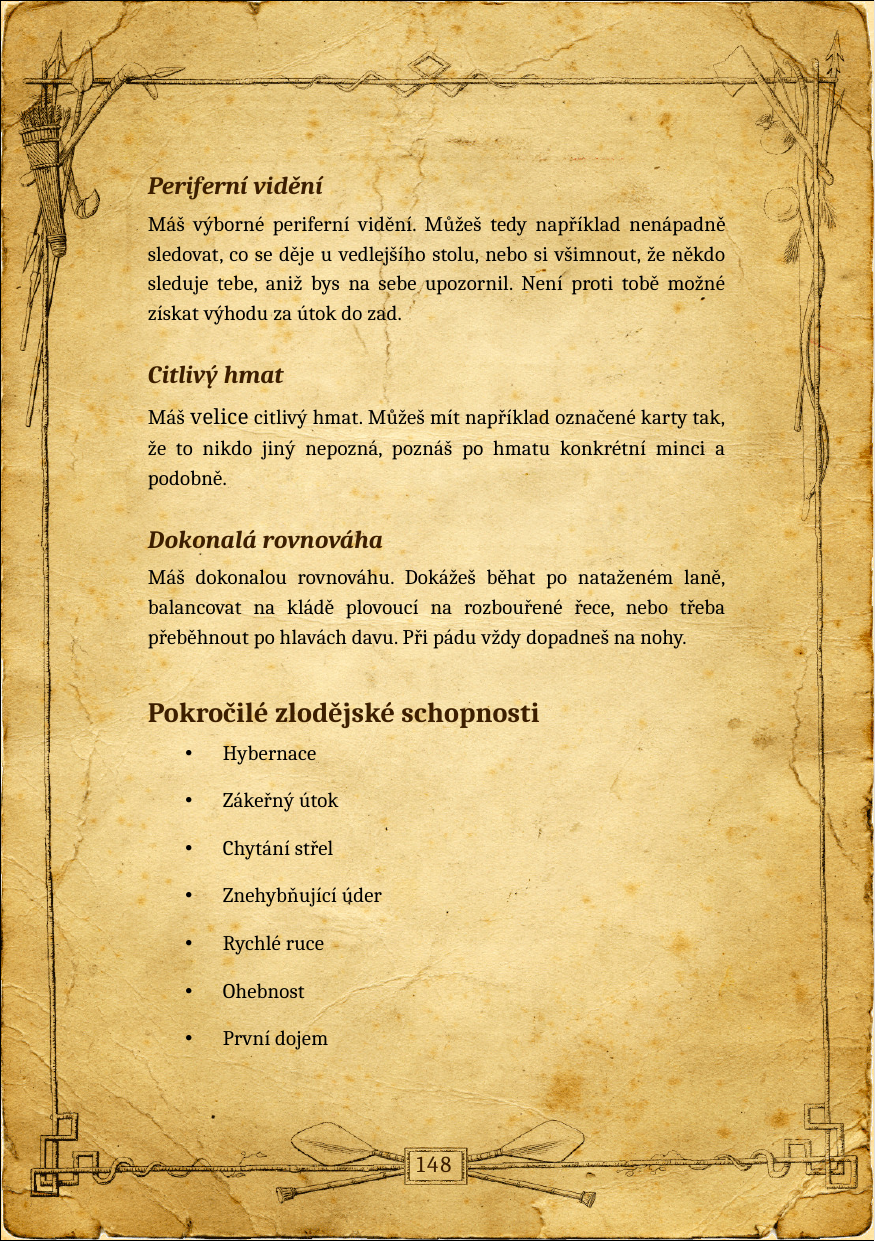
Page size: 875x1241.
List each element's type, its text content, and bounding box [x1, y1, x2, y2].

text Máš dokonalou rovnováhu. Dokážeš běhat po nataženém laně, balancovat na kládě plovoucí na rozbouřené řece, nebo třeba přeběhnout po hlavách davu. Při pádu vždy dopadneš na nohy. [148, 566, 726, 650]
list První dojem [185, 1027, 726, 1051]
text Máš velice citlivý hmat. Můžeš mít například označené karty tak, že to nikdo jiný nepozná, poznáš po hmatu konkrétní minci a podobně. [148, 402, 726, 490]
list Hybernace [185, 741, 726, 765]
list Znehybňující úder [185, 884, 726, 908]
picture [1, 1, 874, 1240]
list Zákeřný útok [185, 789, 726, 813]
subtitle Pokročilé zlodějské schopnosti [148, 697, 726, 729]
subtitle Citlivý hmat [148, 361, 726, 390]
subtitle Periferní vidění [148, 172, 726, 201]
text Máš výborné periferní vidění. Můžeš tedy například nenápadně sledovat, co se děje u vedlejšího stolu, nebo si všimnout, že někdo sleduje tebe, aniž bys na sebe upozornil. Není proti tobě možné získat výhodu za útok do zad. [148, 212, 726, 326]
list Rychlé ruce [185, 932, 726, 956]
list Chytání střel [185, 836, 726, 860]
subtitle Dokonalá rovnováha [148, 526, 726, 554]
list Ohebnost [185, 979, 726, 1003]
